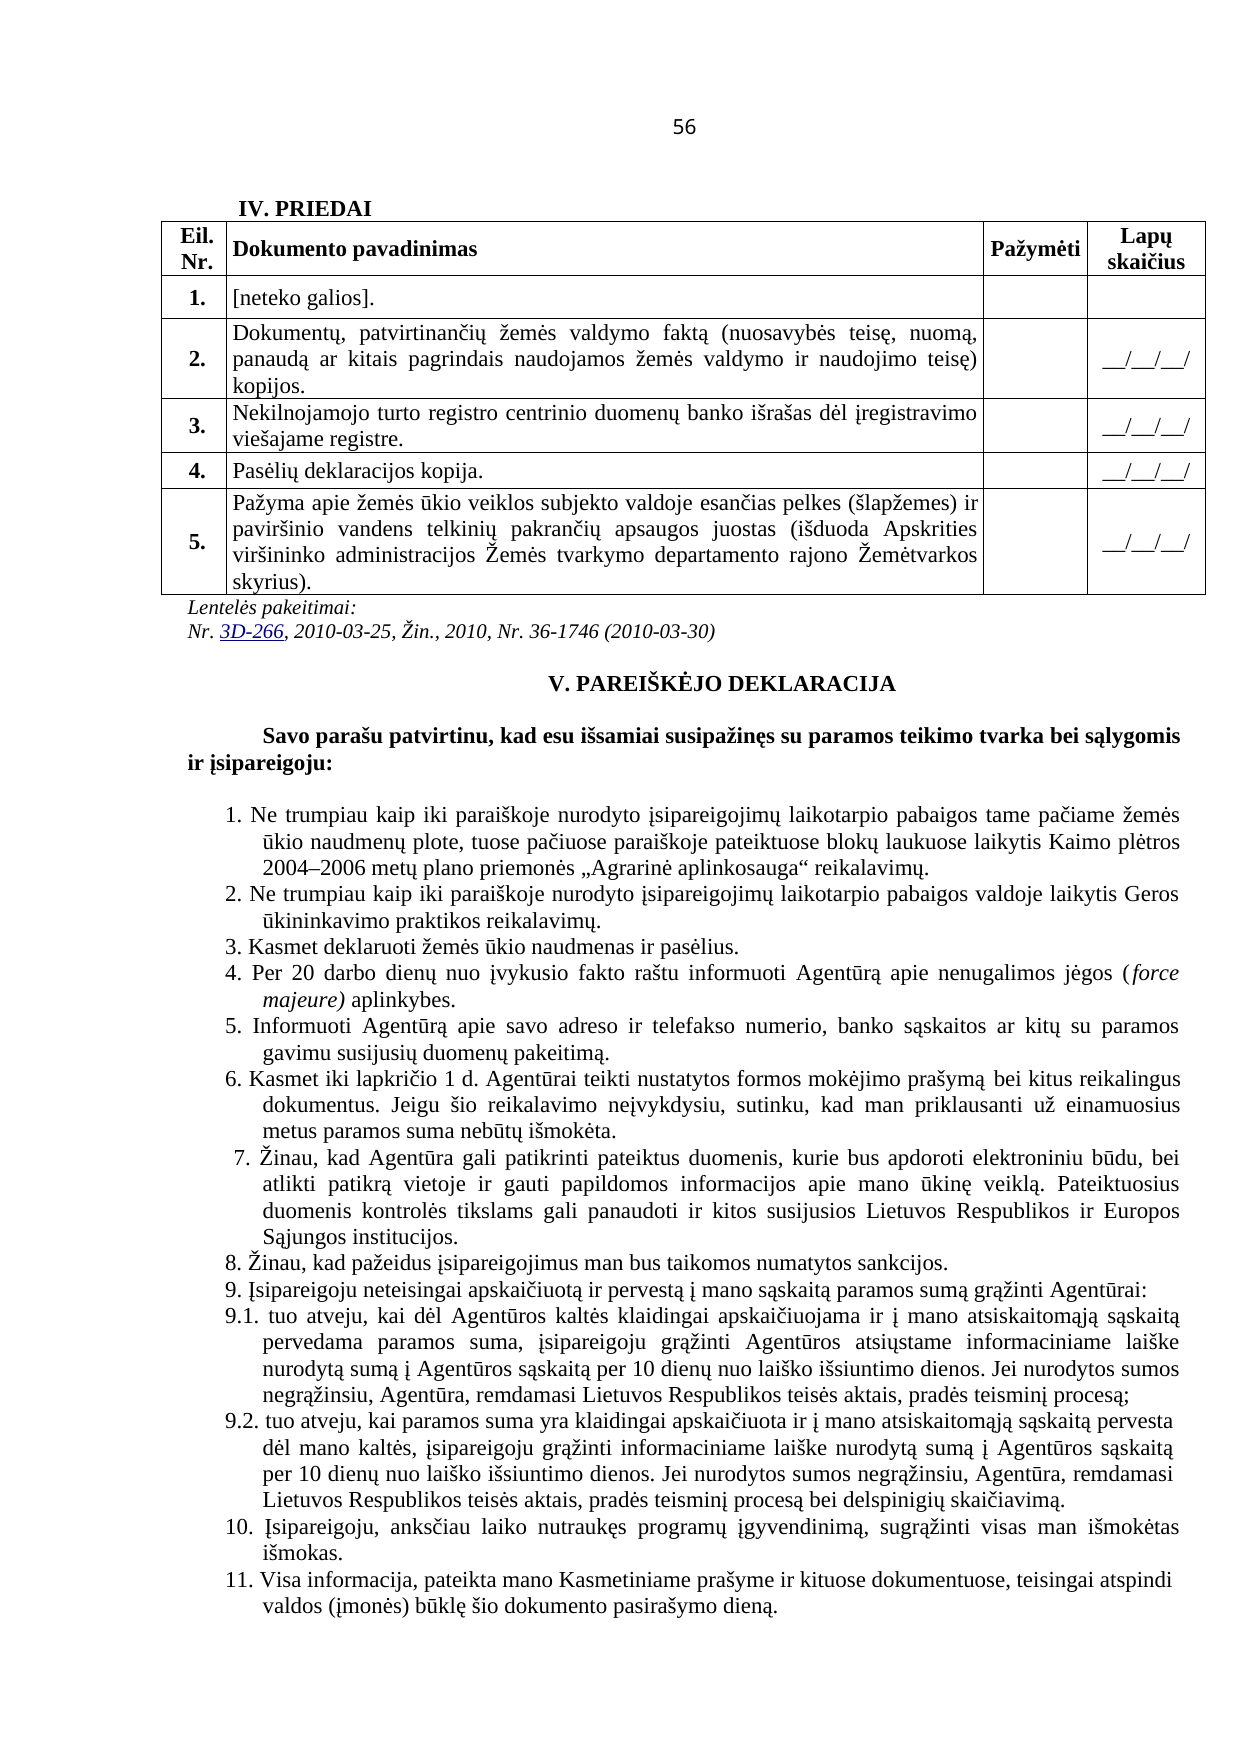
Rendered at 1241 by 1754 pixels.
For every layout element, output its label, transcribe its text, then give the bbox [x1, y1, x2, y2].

text 9.1. tuo atveju, kai dėl Agentūros kaltės klaidingai apskaičiuojama ir į mano atsiskaitomąją sąskaitą pervedama paramos suma, įsipareigoju grąžinti Agentūros atsiųstame informaciniame laiške nurodytą sumą į Agentūros sąskaitą per 10 dienų nuo laiško išsiuntimo dienos. Jei nurodytos sumos negrąžinsiu, Agentūra, remdamasi Lietuvos Respublikos teisės aktais, pradės teisminį procesą; [225, 1302, 1181, 1407]
table_cell [984, 453, 1087, 488]
text Savo parašu patvirtinu, kad esu išsamiai susipažinęs su paramos teikimo tvarka bei sąlygomis ir įsipareigoju: [187, 722, 1181, 775]
table_header [161, 195, 227, 221]
table_cell 1. [162, 276, 226, 318]
table_cell [984, 319, 1087, 398]
table_cell [984, 489, 1087, 594]
table_cell 5. [162, 489, 226, 594]
table_cell [neteko galios]. [227, 276, 983, 318]
table_cell __/__/__/ [1088, 489, 1205, 594]
table_cell Pažyma apie žemės ūkio veiklos subjekto valdoje esančias pelkes (šlapžemes) ir paviršinio vandens telkinių pakrančių apsaugos juostas (išduoda Apskrities viršininko administracijos Žemės tvarkymo departamento rajono Žemėtvarkos skyrius). [227, 489, 983, 594]
text 5. Informuoti Agentūrą apie savo adreso ir telefakso numerio, banko sąskaitos ar kitų su paramos gavimu susijusių duomenų pakeitimą. [225, 1012, 1181, 1065]
table_cell Dokumento pavadinimas [227, 222, 983, 275]
text 9. Įsipareigoju neteisingai apskaičiuotą ir pervestą į mano sąskaitą paramos sumą grąžinti Agentūrai: [225, 1276, 1181, 1302]
text 9.2. tuo atveju, kai paramos suma yra klaidingai apskaičiuota ir į mano atsiskaitomąją sąskaitą pervesta dėl mano kaltės, įsipareigoju grąžinti informaciniame laiške nurodytą sumą į Agentūros sąskaitą per 10 dienų nuo laiško išsiuntimo dienos. Jei nurodytos sumos negrąžinsiu, Agentūra, remdamasi Lietuvos Respublikos teisės aktais, pradės teisminį procesą bei delspinigių skaičiavimą. [225, 1407, 1175, 1513]
table_cell [984, 399, 1087, 452]
table_cell Nekilnojamojo turto registro centrinio duomenų banko išrašas dėl įregistravimo viešajame registre. [227, 399, 983, 452]
text 7. Žinau, kad Agentūra gali patikrinti pateiktus duomenis, kurie bus apdoroti elektroniniu būdu, bei atlikti patikrą vietoje ir gauti papildomos informacijos apie mano ūkinę veiklą. Pateiktuosius duomenis kontrolės tikslams gali panaudoti ir kitos susijusios Lietuvos Respublikos ir Europos Sąjungos institucijos. [225, 1144, 1181, 1249]
table_cell Lapų skaičius [1088, 222, 1205, 275]
table_header IV. PRIEDAI [227, 195, 1205, 221]
table_cell Dokumentų, patvirtinančių žemės valdymo faktą (nuosavybės teisę, nuomą, panaudą ar kitais pagrindais naudojamos žemės valdymo ir naudojimo teisę) kopijos. [227, 319, 983, 398]
text Lentelės pakeitimai: [187, 595, 1181, 619]
table_cell Pažymėti [984, 222, 1087, 275]
table_cell __/__/__/ [1088, 453, 1205, 488]
text 8. Žinau, kad pažeidus įsipareigojimus man bus taikomos numatytos sankcijos. [225, 1249, 1181, 1276]
text 10. Įsipareigoju, anksčiau laiko nutraukęs programų įgyvendinimą, sugrąžinti visas man išmokėtas išmokas. [225, 1513, 1181, 1566]
text 4. Per 20 darbo dienų nuo įvykusio fakto raštu informuoti Agentūrą apie nenugalimos jėgos (force majeure) aplinkybes. [225, 959, 1181, 1012]
table_cell __/__/__/ [1088, 399, 1205, 452]
text 2. Ne trumpiau kaip iki paraiškoje nurodyto įsipareigojimų laikotarpio pabaigos valdoje laikytis Geros ūkininkavimo praktikos reikalavimų. [225, 880, 1181, 933]
text V. PAREIŠKĖJO DEKLARACIJA [187, 669, 1181, 696]
table_cell 4. [162, 453, 226, 488]
table_cell 2. [162, 319, 226, 398]
text 1. Ne trumpiau kaip iki paraiškoje nurodyto įsipareigojimų laikotarpio pabaigos tame pačiame žemės ūkio naudmenų plote, tuose pačiuose paraiškoje pateiktuose blokų laukuose laikytis Kaimo plėtros 2004–2006 metų plano priemonės „Agrarinė aplinkosauga“ reikalavimų. [225, 801, 1181, 880]
table_cell Pasėlių deklaracijos kopija. [227, 453, 983, 488]
table_cell [984, 276, 1087, 318]
text 3. Kasmet deklaruoti žemės ūkio naudmenas ir pasėlius. [187, 933, 1181, 959]
table_cell Eil. Nr. [162, 222, 226, 275]
text 6. Kasmet iki lapkričio 1 d. Agentūrai teikti nustatytos formos mokėjimo prašymą bei kitus reikalingus dokumentus. Jeigu šio reikalavimo neįvykdysiu, sutinku, kad man priklausanti už einamuosius metus paramos suma nebūtų išmokėta. [225, 1065, 1181, 1144]
text 11. Visa informacija, pateikta mano Kasmetiniame prašyme ir kituose dokumentuose, teisingai atspindi valdos (įmonės) būklę šio dokumento pasirašymo dieną. [225, 1566, 1181, 1618]
table_cell [1088, 276, 1205, 318]
table_cell 3. [162, 399, 226, 452]
table_cell __/__/__/ [1088, 319, 1205, 398]
text Nr. 3D-266, 2010-03-25, Žin., 2010, Nr. 36-1746 (2010-03-30) [187, 619, 1181, 643]
